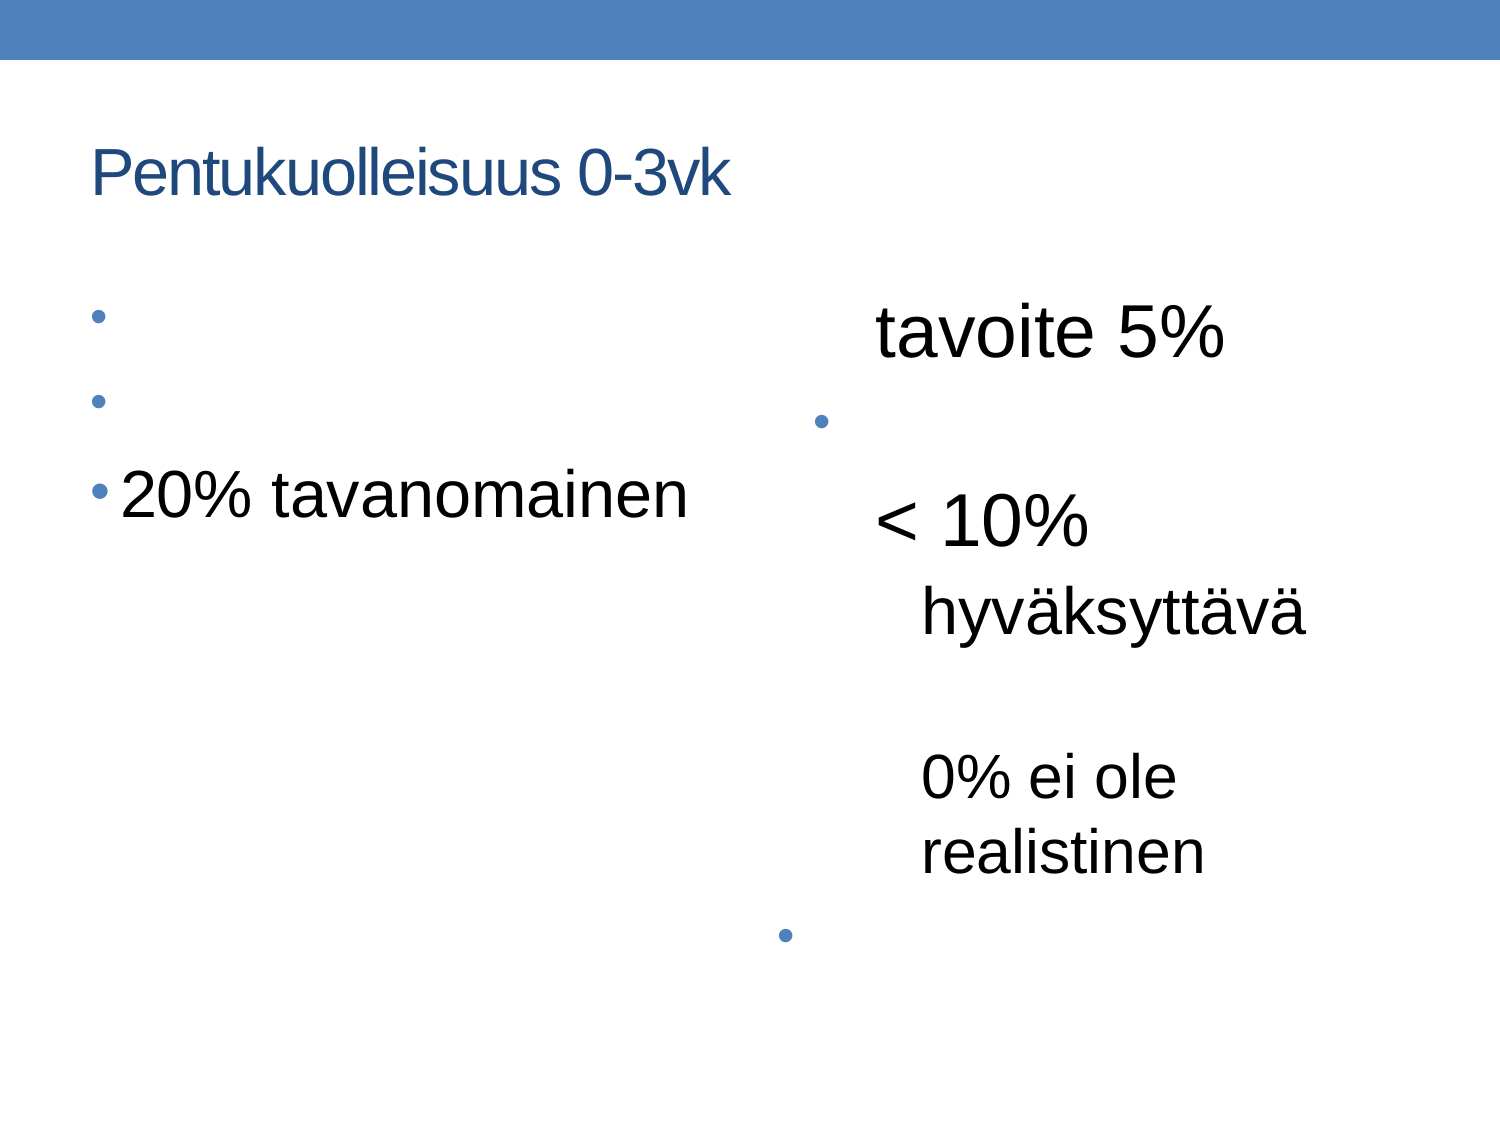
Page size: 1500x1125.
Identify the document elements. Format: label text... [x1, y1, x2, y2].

title Pentukuolleisuus 0-3vk [75, 87, 1426, 251]
list 20% tavanomainen [75, 274, 738, 1049]
list tavoite 5% < 10% hyväksyttävä 0% ei ole realistinen [762, 274, 1426, 1049]
